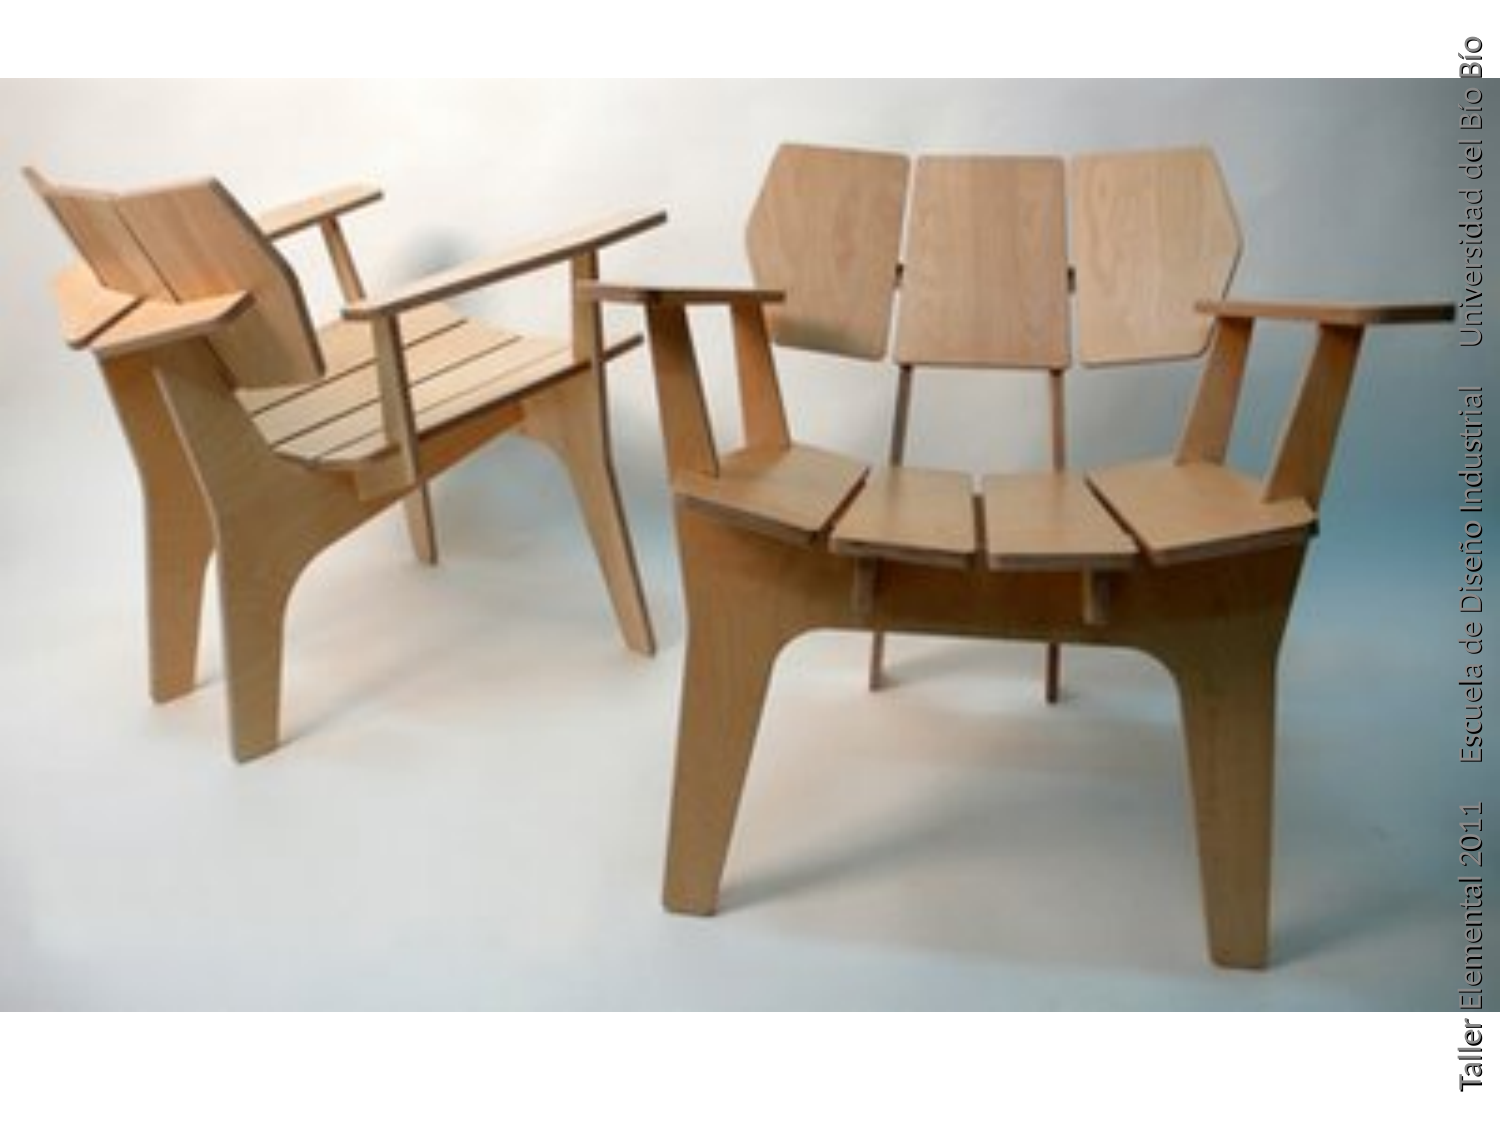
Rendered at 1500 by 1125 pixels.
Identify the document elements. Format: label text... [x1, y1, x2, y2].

picture [0, 78, 1435, 1012]
text_box Taller Elemental 2011 Escuela de Diseño Industrial Universidad del Bío Bío [1435, 0, 1500, 1106]
